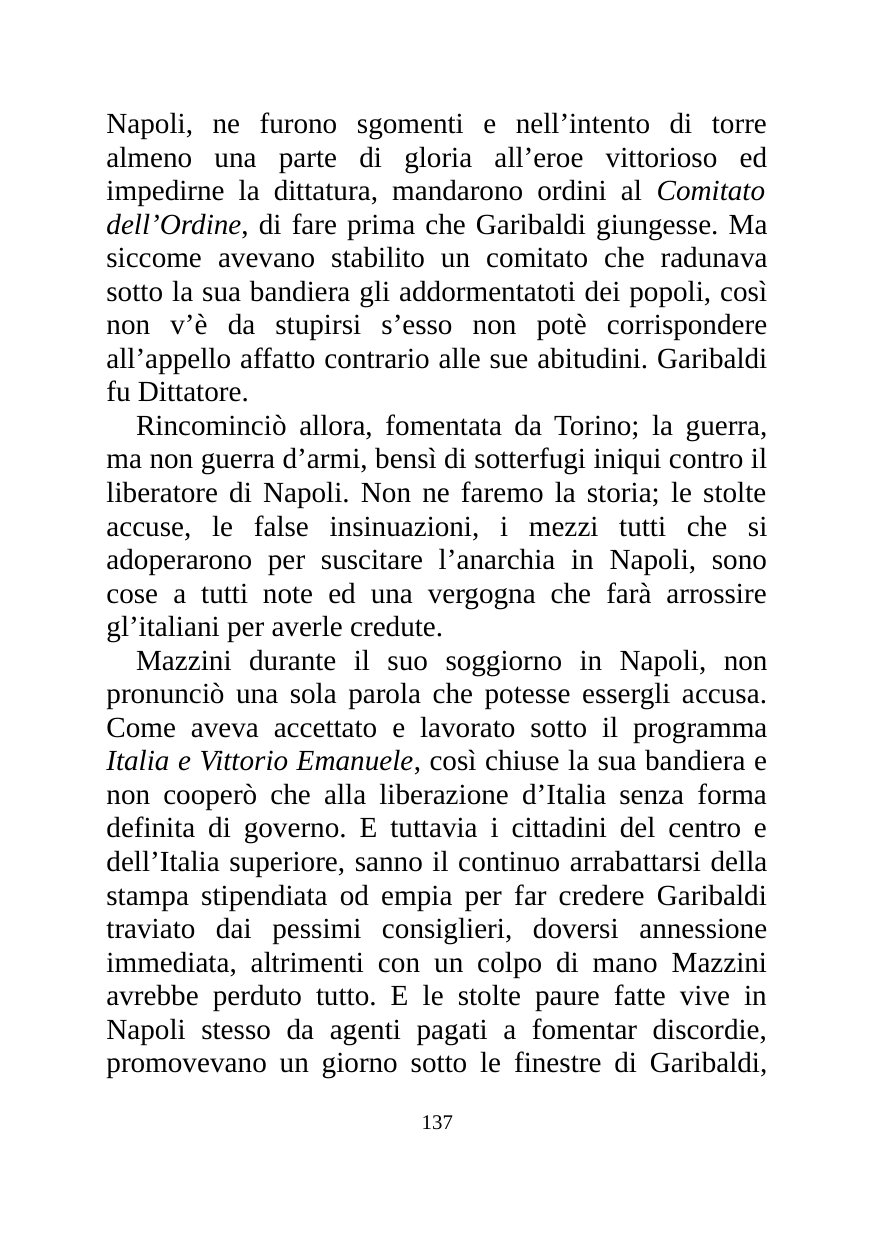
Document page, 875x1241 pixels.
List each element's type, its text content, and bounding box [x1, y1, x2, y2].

text Napoli, ne furono sgomenti e nell’intento di torre almeno una parte di gloria all’eroe vittorioso ed impedirne la dittatura, mandarono ordini al Comitato dell’Ordine, di fare prima che Garibaldi giungesse. Ma siccome avevano stabilito un comitato che radunava sotto la sua bandiera gli addormentatoti dei popoli, così non v’è da stupirsi s’esso non potè corrispondere all’appello affatto contrario alle sue abitudini. Garibaldi fu Dittatore. [106, 106, 768, 408]
text Rincominciò allora, fomentata da Torino; la guerra, ma non guerra d’armi, bensì di sotterfugi iniqui contro il liberatore di Napoli. Non ne faremo la storia; le stolte accuse, le false insinuazioni, i mezzi tutti che si adoperarono per suscitare l’anarchia in Napoli, sono cose a tutti note ed una vergogna che farà arrossire gl’italiani per averle credute. [106, 408, 768, 643]
text Mazzini durante il suo soggiorno in Napoli, non pronunciò una sola parola che potesse essergli accusa. Come aveva accettato e lavorato sotto il programma Italia e Vittorio Emanuele, così chiuse la sua bandiera e non cooperò che alla liberazione d’Italia senza forma definita di governo. E tuttavia i cittadini del centro e dell’Italia superiore, sanno il continuo arrabattarsi della stampa stipendiata od empia per far credere Garibaldi traviato dai pessimi consiglieri, doversi annessione immediata, altrimenti con un colpo di mano Mazzini avrebbe perduto tutto. E le stolte paure fatte vive in Napoli stesso da agenti pagati a fomentar discordie, promovevano un giorno sotto le finestre di Garibaldi, [106, 643, 768, 1079]
